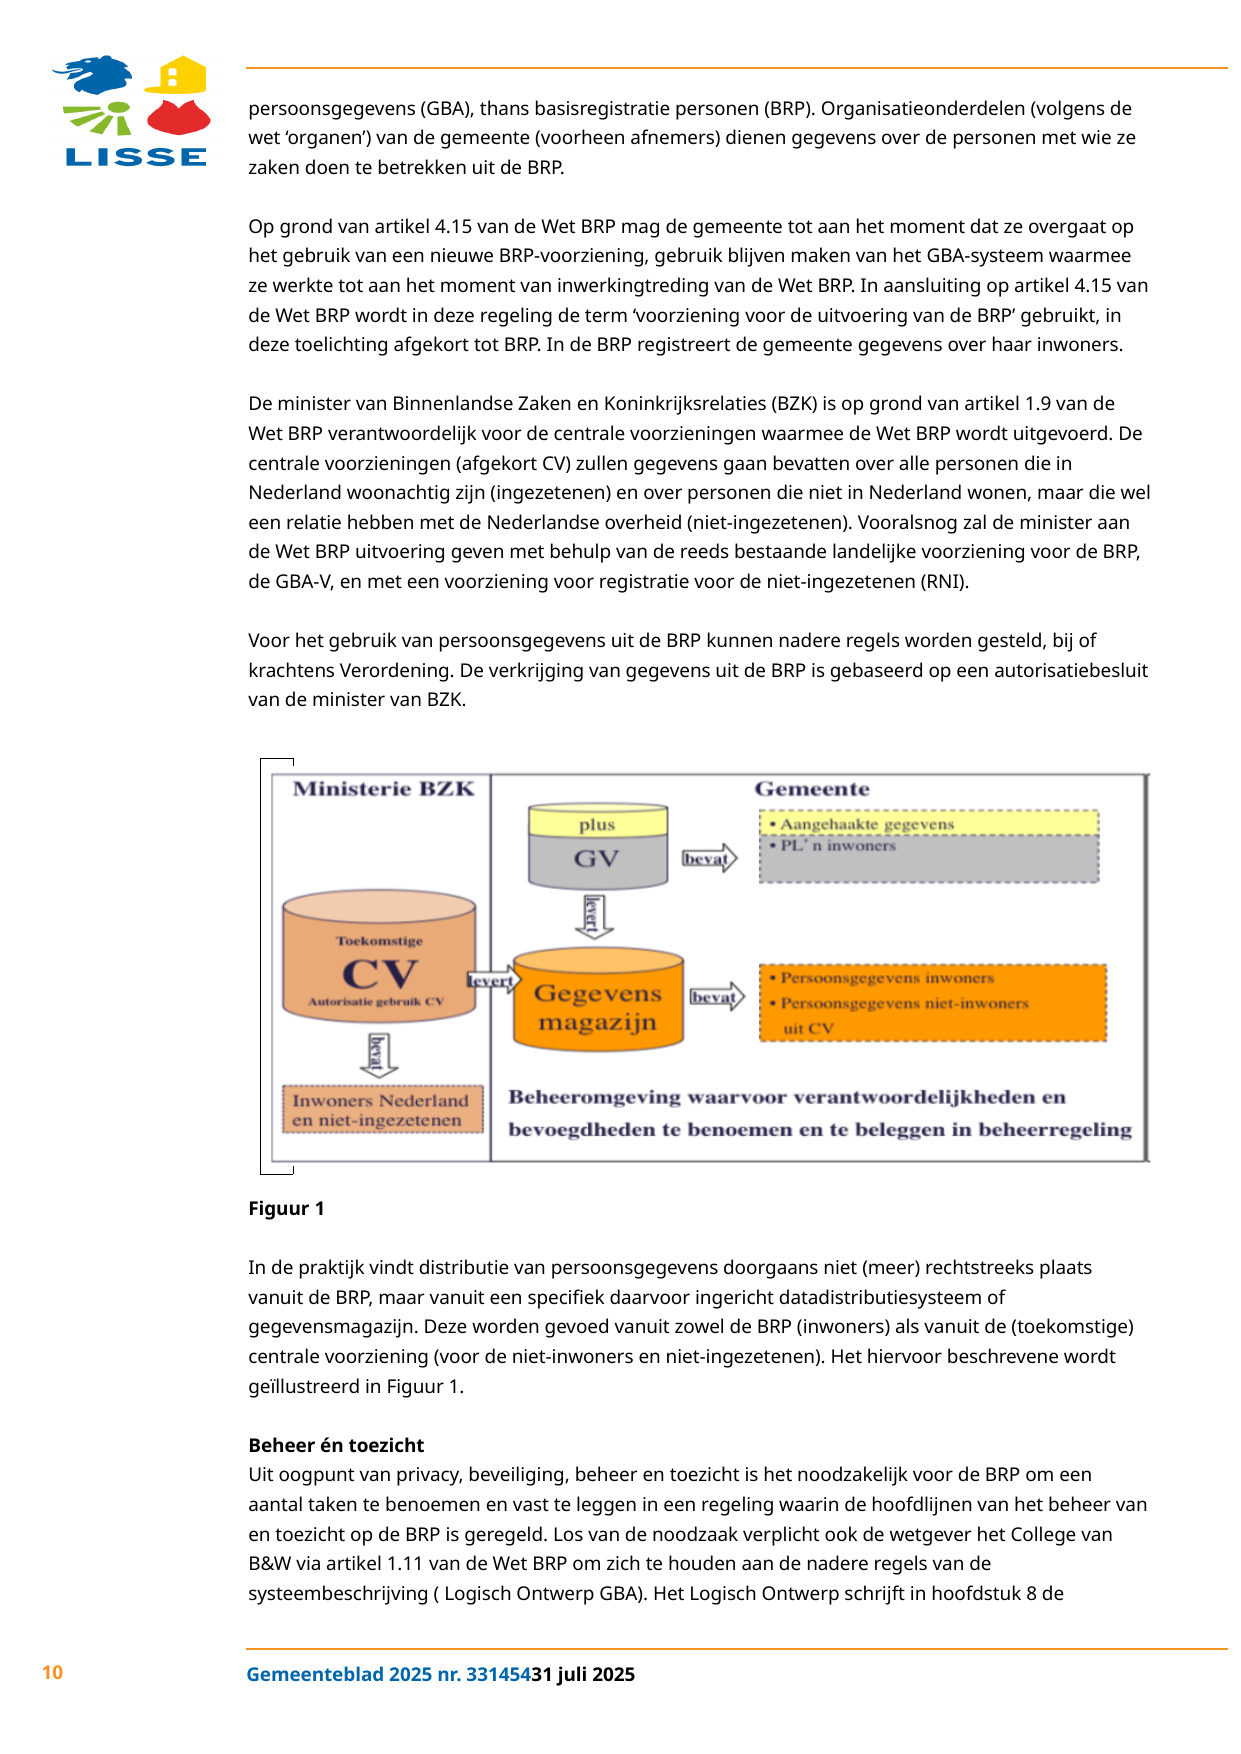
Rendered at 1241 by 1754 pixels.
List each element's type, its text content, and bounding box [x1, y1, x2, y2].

picture [41, 47, 231, 172]
text Uit oogpunt van privacy, beveiliging, beheer en toezicht is het noodzakelijk voor de BRP om een aantal taken te benoemen en vast te leggen in een regeling waarin de hoofdlijnen van het beheer van en toezicht op de BRP is geregeld. Los van de noodzaak verplicht ook de wetgever het College van B&W via artikel 1.11 van de Wet BRP om zich te houden aan de nadere regels van de systeembeschrijving ( Logisch Ontwerp GBA). Het Logisch Ontwerp schrijft in hoofdstuk 8 de [248, 1462, 1152, 1606]
text Op grond van artikel 4.15 van de Wet BRP mag de gemeente tot aan het moment dat ze overgaat op het gebruik van een nieuwe BRP-voorziening, gebruik blijven maken van het GBA-systeem waarmee ze werkte tot aan het moment van inwerkingtreding van de Wet BRP. In aansluiting op artikel 4.15 van de Wet BRP wordt in deze regeling de term ‘voorziening voor de uitvoering van de BRP’ gebruikt, in deze toelichting afgekort tot BRP. In de BRP registreert de gemeente gegevens over haar inwoners. [248, 213, 1152, 357]
picture [268, 766, 1155, 1166]
text persoonsgegevens (GBA), thans basisregistratie personen (BRP). Organisatieonderdelen (volgens de wet ‘organen’) van de gemeente (voorheen afnemers) dienen gegevens over de personen met wie ze zaken doen te betrekken uit de BRP. [248, 95, 1152, 180]
text De minister van Binnenlandse Zaken en Koninkrijksrelaties (BZK) is op grond van artikel 1.9 van de Wet BRP verantwoordelijk voor de centrale voorzieningen waarmee de Wet BRP wordt uitgevoerd. De centrale voorzieningen (afgekort CV) zullen gegevens gaan bevatten over alle personen die in Nederland woonachtig zijn (ingezetenen) en over personen die niet in Nederland wonen, maar die wel een relatie hebben met de Nederlandse overheid (niet-ingezetenen). Vooralsnog zal de minister aan de Wet BRP uitvoering geven met behulp van de reeds bestaande landelijke voorziening voor de BRP, de GBA-V, en met een voorziening voor registratie voor de niet-ingezetenen (RNI). [248, 391, 1152, 594]
text Voor het gebruik van persoonsgegevens uit de BRP kunnen nadere regels worden gesteld, bij of krachtens Verordening. De verkrijging van gegevens uit de BRP is gebaseerd op een autorisatiebesluit van de minister van BZK. [248, 627, 1152, 712]
text Beheer én toezicht [248, 1432, 1152, 1458]
text Figuur 1 [248, 1195, 1152, 1221]
text In de praktijk vindt distributie van persoonsgegevens doorgaans niet (meer) rechtstreeks plaats vanuit de BRP, maar vanuit een specifiek daarvoor ingericht datadistributiesysteem of gegevensmagazijn. Deze worden gevoed vanuit zowel de BRP (inwoners) als vanuit de (toekomstige) centrale voorziening (voor de niet-inwoners en niet-ingezetenen). Het hiervoor beschrevene wordt geïllustreerd in Figuur 1. [248, 1254, 1152, 1399]
